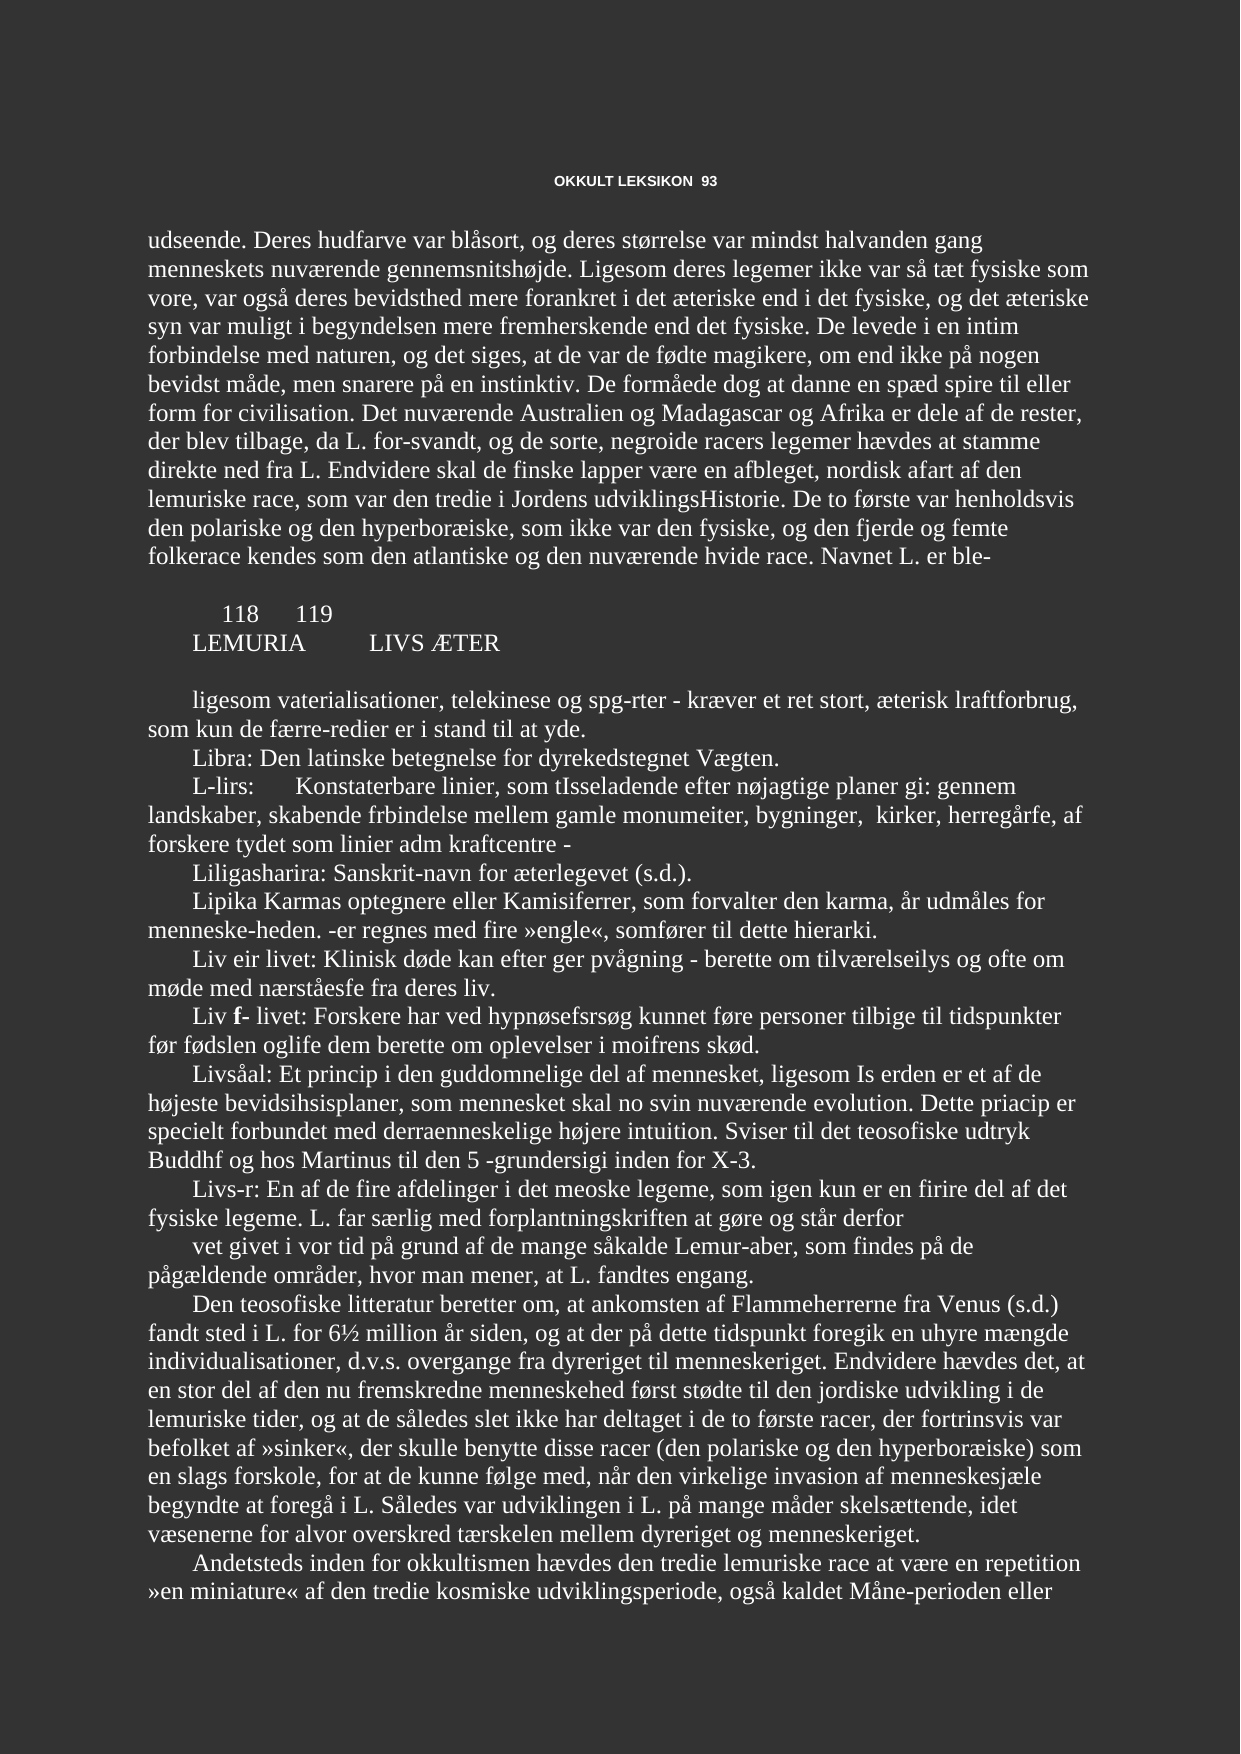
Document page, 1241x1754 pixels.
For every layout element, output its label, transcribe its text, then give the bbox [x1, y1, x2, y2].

text Livs-r: En af de fire afdelinger i det meoske legeme, som igen kun er en firire del af det fysiske lege­me. L. far særlig med forplant­ningskriften at gøre og står derfor [148, 1174, 1092, 1231]
text Liligasharira: Sanskrit-navn for æterlegevet (s.d.). [148, 858, 1092, 886]
text Den teosofiske litteratur beretter om, at ankomsten af Flammeher­rerne fra Venus (s.d.) fandt sted i L. for 6½ million år siden, og at der på dette tidspunkt foregik en uhyre mængde individualisationer, d.v.s. overgange fra dyreriget til menne­skeriget. Endvidere hævdes det, at en stor del af den nu fremskredne menneskehed først stødte til den jordiske udvikling i de lemuriske tider, og at de således slet ikke har deltaget i de to første racer, der for­trinsvis var befolket af »sinker«, der skulle benytte disse racer (den pola­riske og den hyperboræiske) som en slags forskole, for at de kunne følge med, når den virkelige invasion af menneskesjæle begyndte at foregå i L. Således var udviklingen i L. på mange måder skelsættende, idet væsenerne for alvor overskred tær­skelen mellem dyreriget og menne­skeriget. [148, 1289, 1092, 1548]
text Liv eir livet: Klinisk døde kan efter ger pvågning - berette om til­værelseilys og ofte om møde med nærståesfe fra deres liv. [148, 944, 1092, 1001]
text Andetsteds inden for okkultis­men hævdes den tredie lemuriske race at være en repetition »en mini­ature« af den tredie kosmiske ud­viklingsperiode, også kaldet Måne-perioden eller [148, 1548, 1092, 1605]
text ligesom vaterialisationer, telekine­se og spg-rter - kræver et ret stort, æterisk lraftforbrug, som kun de færre-redier er i stand til at yde. [148, 685, 1092, 743]
text vet givet i vor tid på grund af de mange såkalde Lemur-aber, som findes på de pågældende områder, hvor man mener, at L. fandtes engang. [148, 1231, 1092, 1289]
text LEMURIA LIVS ÆTER [148, 628, 1092, 656]
text Lipika Karmas optegnere eller Kamisiferrer, som forvalter den karma, år udmåles for menneske-heden. -er regnes med fire »eng­le«, somfører til dette hierarki. [148, 886, 1092, 944]
text 118 119 [148, 599, 1092, 628]
text L-lirs: Konstaterbare linier, som tIsseladende efter nøjagtige planer gi: gennem landskaber, ska­bende frbindelse mellem gamle monumeiter, bygninger, kirker, herregårfe, af forskere tydet som li­nier adm kraftcentre - [148, 771, 1092, 858]
text udseen­de. Deres hudfarve var blåsort, og deres størrelse var mindst halvan­den gang menneskets nuværende gennemsnitshøjde. Ligesom deres legemer ikke var så tæt fysiske som vore, var også deres bevidsthed me­re forankret i det æteriske end i det fysiske, og det æteriske syn var mu­ligt i begyndelsen mere fremher­skende end det fysiske. De levede i en intim forbindelse med naturen, og det siges, at de var de fødte magi­kere, om end ikke på nogen bevidst måde, men snarere på en instinktiv. De formåede dog at danne en spæd spire til eller form for civilisation. Det nuværende Australien og Ma­dagascar og Afrika er dele af de re­ster, der blev tilbage, da L. for-svandt, og de sorte, negroide racers legemer hævdes at stamme direkte ned fra L. Endvidere skal de finske lapper være en afbleget, nordisk af­art af den lemuriske race, som var den tredie i Jordens udviklingsHistorie. De to første var henholdsvis den polariske og den hyperboræi­ske, som ikke var den fysiske, og den fjerde og femte folkerace ken­des som den atlantiske og den nuvæ­rende hvide race. Navnet L. er ble- [148, 225, 1092, 570]
text Libra: Den latinske betegnelse for dyrekedstegnet Vægten. [148, 743, 1092, 771]
text Liv f- livet: Forskere har ved hypnøsefsrsøg kunnet føre perso­ner tilbige til tidspunkter før føds­len oglife dem berette om oplevel­ser i moifrens skød. [148, 1001, 1092, 1059]
text Livsåal: Et princip i den gud­domnelige del af mennesket, lige­som Is erden er et af de højeste bevidsihsisplaner, som mennesket skal no svin nuværende evolution. Dette priacip er specielt forbundet med derraenneskelige højere intui­tion. Sviser til det teosofiske udtryk Buddhf og hos Martinus til den 5 -grundersigi inden for X-3. [148, 1059, 1092, 1174]
